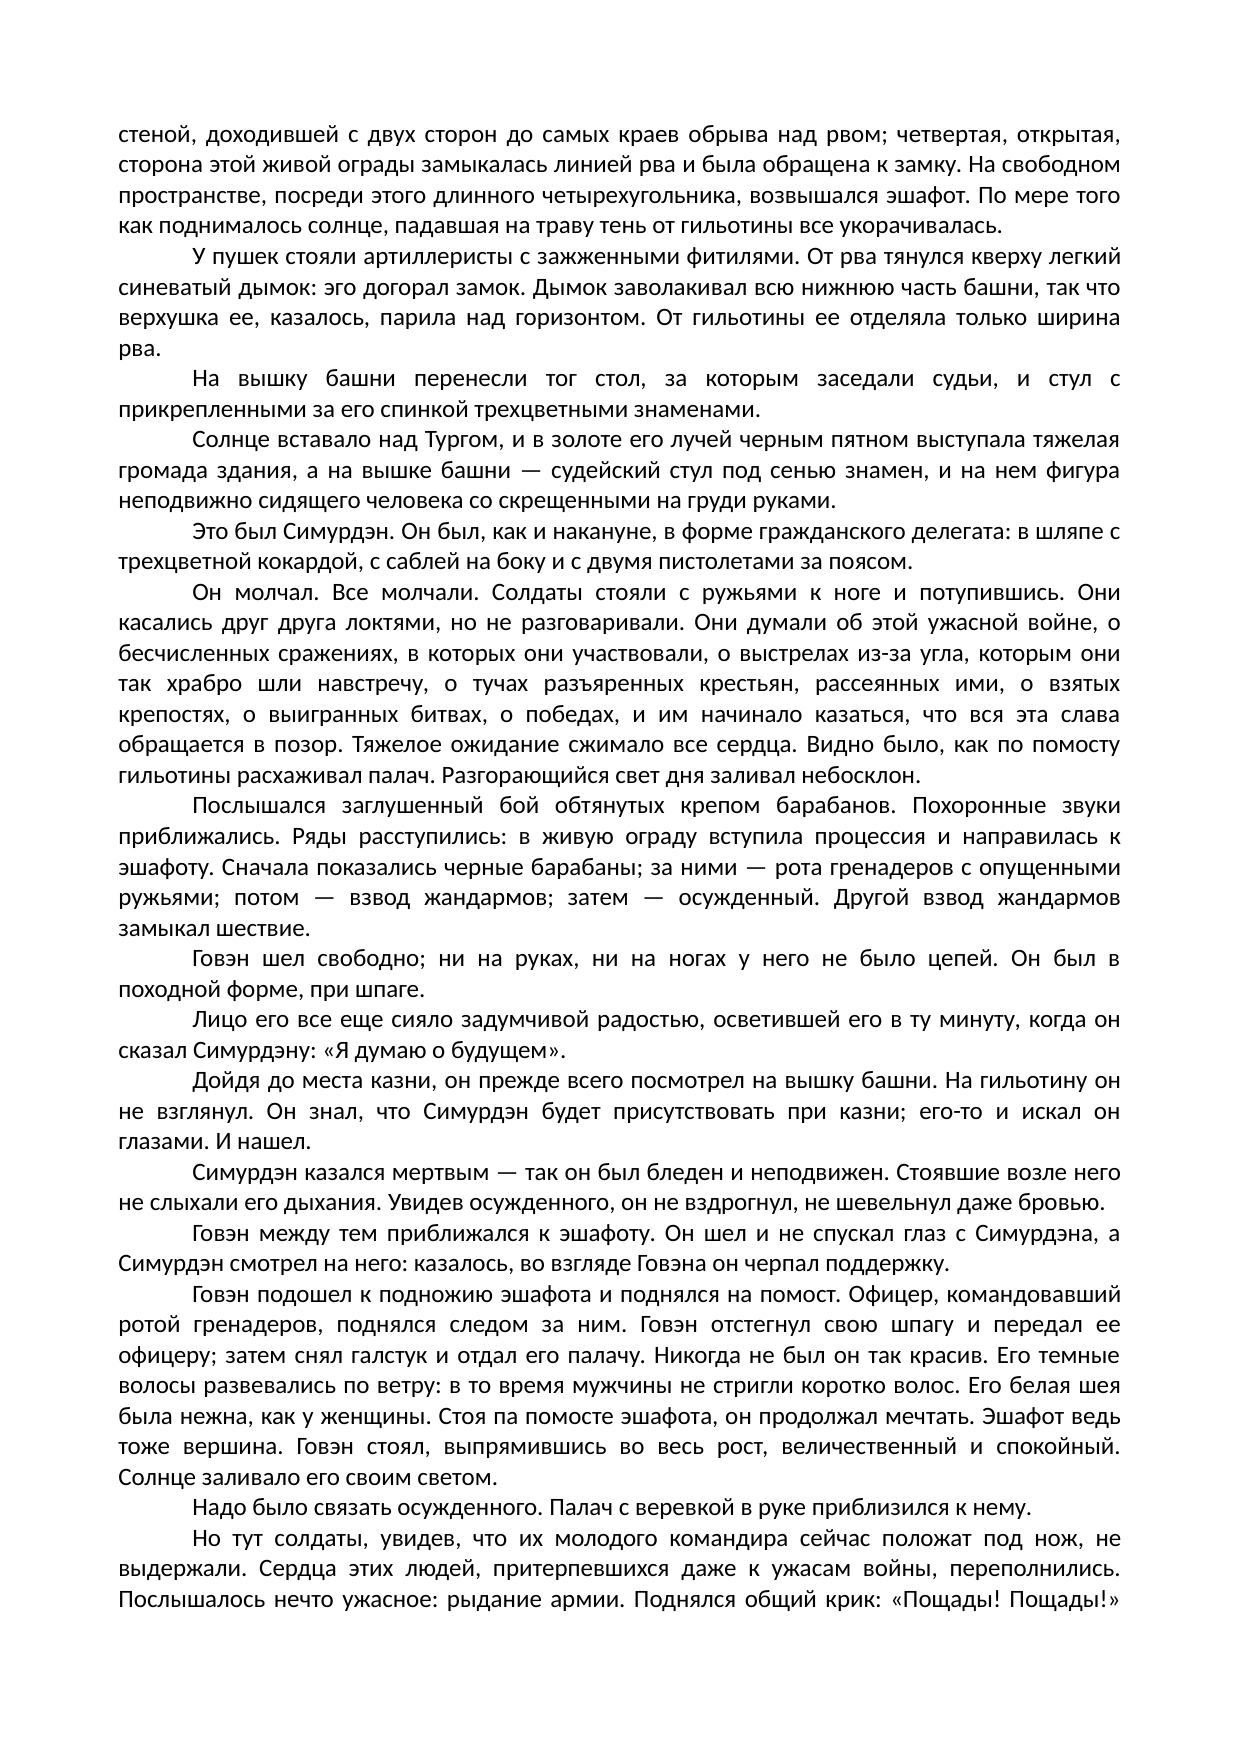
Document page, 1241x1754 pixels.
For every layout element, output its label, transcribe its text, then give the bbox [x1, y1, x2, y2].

text Говэн подошел к подножию эшафота и поднялся на помост. Офицер, командовавший ротой гренадеров, поднялся следом за ним. Говэн отстегнул свою шпагу и передал ее офицеру; затем снял галстук и отдал его палачу. Никогда не был он так красив. Его темные волосы развевались по ветру: в то время мужчины не стригли коротко волос. Его белая шея была нежна, как у женщины. Стоя па помосте эшафота, он продолжал мечтать. Эшафот ведь тоже вершина. Говэн стоял, выпрямившись во весь рост, величественный и спокойный. Солнце заливало его своим светом. [118, 1278, 1122, 1492]
text Солнце вставало над Тургом, и в золоте его лучей черным пятном выступала тяжелая громада здания, а на вышке башни — судейский стул под сенью знамен, и на нем фигура неподвижно сидящего человека со скрещенными на груди руками. [118, 423, 1122, 515]
text Надо было связать осужденного. Палач с веревкой в руке приблизился к нему. [118, 1492, 1122, 1522]
text Говэн шел свободно; ни на руках, ни на ногах у него не было цепей. Он был в походной форме, при шпаге. [118, 942, 1122, 1003]
text Дойдя до места казни, он прежде всего посмотрел на вышку башни. На гильотину он не взглянул. Он знал, что Симурдэн будет присутствовать при казни; его-то и искал он глазами. И нашел. [118, 1064, 1122, 1156]
text Он молчал. Все молчали. Солдаты стояли с ружьями к ноге и потупившись. Они касались друг друга локтями, но не разговаривали. Они думали об этой ужасной войне, о бесчисленных сражениях, в которых они участвовали, о выстрелах из-за угла, которым они так храбро шли навстречу, о тучах разъяренных крестьян, рассеянных ими, о взятых крепостях, о выигранных битвах, о победах, и им начинало казаться, что вся эта слава обращается в позор. Тяжелое ожидание сжимало все сердца. Видно было, как по помосту гильотины расхаживал палач. Разгорающийся свет дня заливал небосклон. [118, 576, 1122, 789]
text Послышался заглушенный бой обтянутых крепом барабанов. Похоронные звуки приближались. Ряды расступились: в живую ограду вступила процессия и направилась к эшафоту. Сначала показались черные барабаны; за ними — рота гренадеров с опущенными ружьями; потом — взвод жандармов; затем — осужденный. Другой взвод жандармов замыкал шествие. [118, 789, 1122, 942]
text Лицо его все еще сияло задумчивой радостью, осветившей его в ту минуту, когда он сказал Симурдэну: «Я думаю о будущем». [118, 1003, 1122, 1064]
text стеной, доходившей с двух сторон до самых краев обрыва над рвом; четвертая, открытая, сторона этой живой ограды замыкалась линией рва и была обращена к замку. На свободном пространстве, посреди этого длинного четырехугольника, возвышался эшафот. По мере того как поднималось солнце, падавшая на траву тень от гильотины все укорачивалась. [118, 118, 1122, 240]
text У пушек стояли артиллеристы с зажженными фитилями. От рва тянулся кверху легкий синеватый дымок: эго догорал замок. Дымок заволакивал всю нижнюю часть башни, так что верхушка ее, казалось, парила над горизонтом. От гильотины ее отделяла только ширина рва. [118, 240, 1122, 362]
text Говэн между тем приближался к эшафоту. Он шел и не спускал глаз с Симурдэна, а Симурдэн смотрел на него: казалось, во взгляде Говэна он черпал поддержку. [118, 1217, 1122, 1278]
text Это был Симурдэн. Он был, как и накануне, в форме гражданского делегата: в шляпе с трехцветной кокардой, с саблей на боку и с двумя пистолетами за поясом. [118, 515, 1122, 576]
text Симурдэн казался мертвым — так он был бледен и неподвижен. Стоявшие возле него не слыхали его дыхания. Увидев осужденного, он не вздрогнул, не шевельнул даже бровью. [118, 1156, 1122, 1217]
text На вышку башни перенесли тог стол, за которым заседали судьи, и стул с прикрепленными за его спинкой трехцветными знаменами. [118, 362, 1122, 423]
text Но тут солдаты, увидев, что их молодого командира сейчас положат под нож, не выдержали. Сердца этих людей, притерпевшихся даже к ужасам войны, переполнились. Послышалось нечто ужасное: рыдание армии. Поднялся общий крик: «Пощады! Пощады!» [118, 1522, 1122, 1614]
